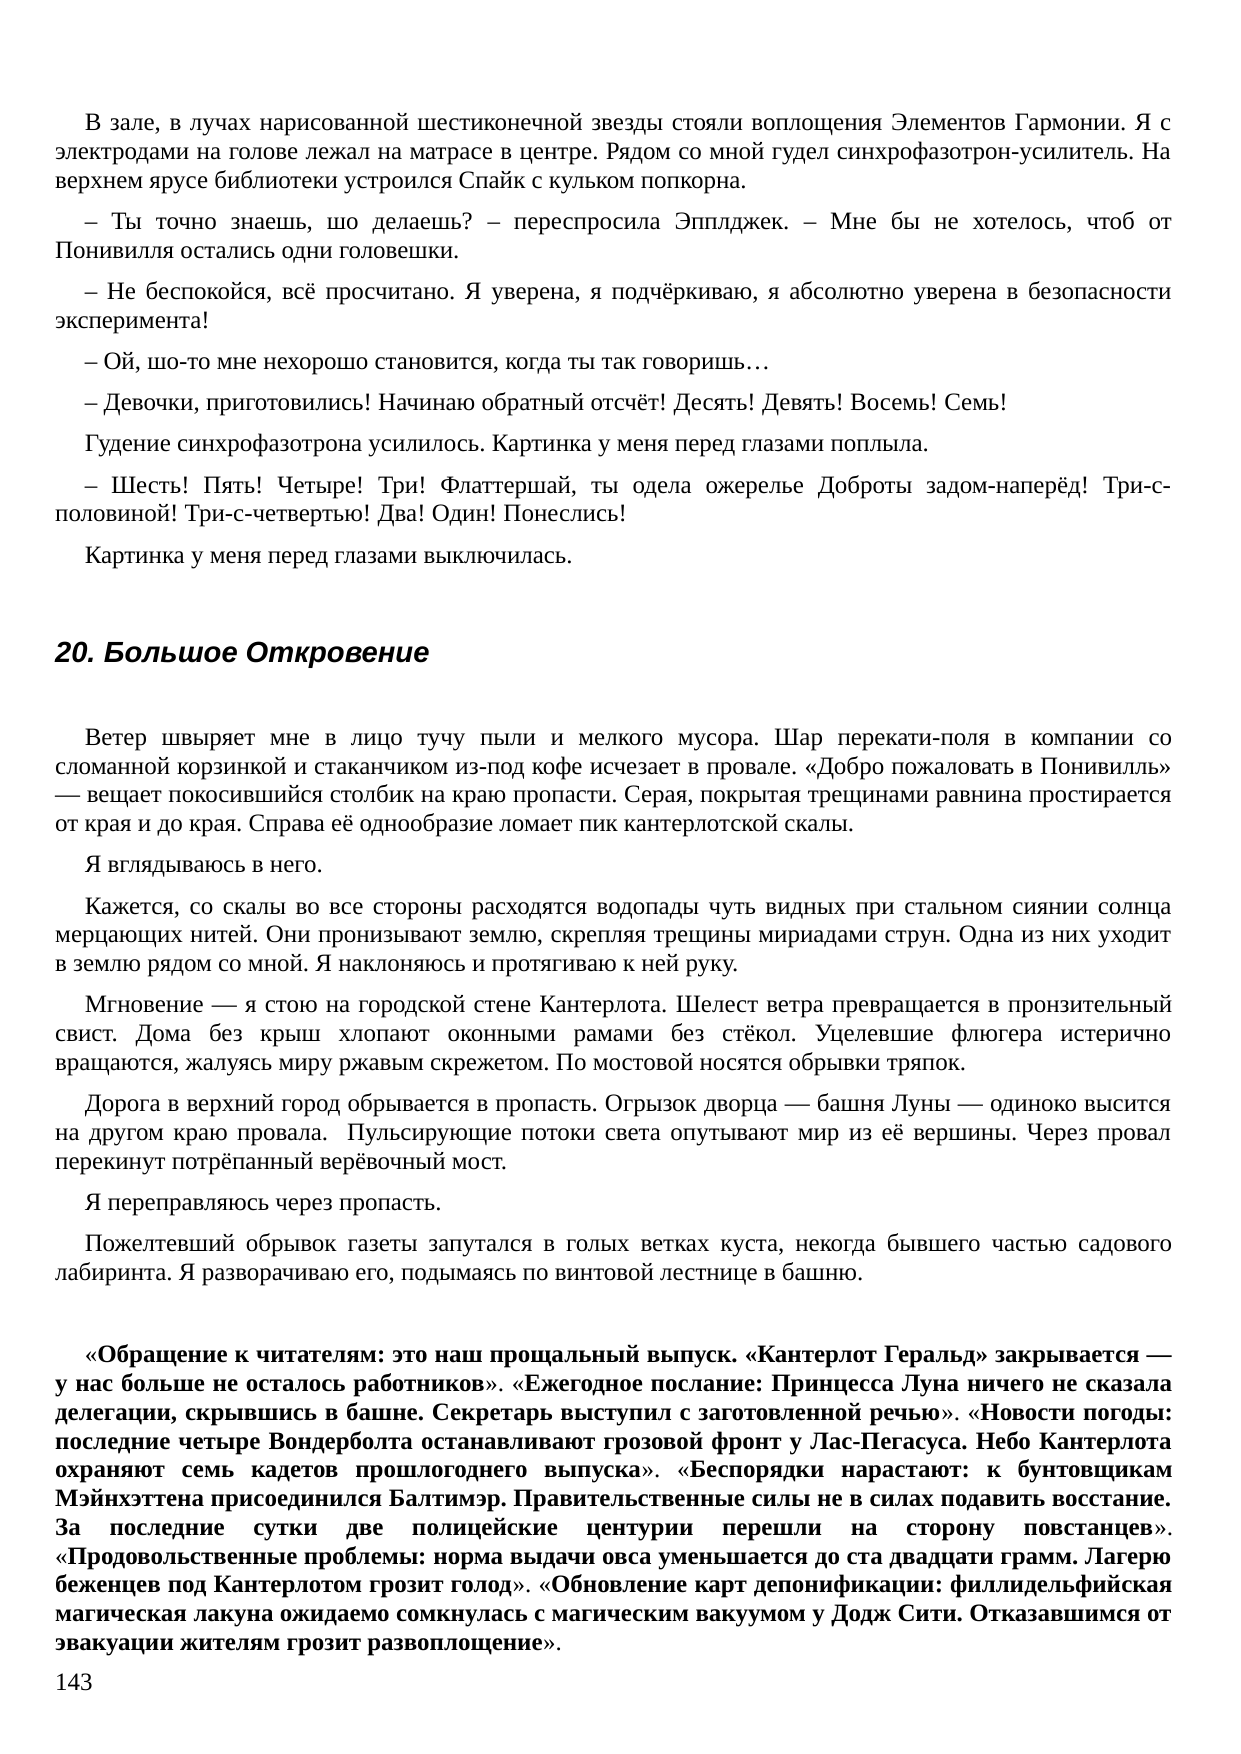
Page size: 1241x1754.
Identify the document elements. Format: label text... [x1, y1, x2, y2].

text – Не беспокойся, всё просчитано. Я уверена, я подчёркиваю, я абсолютно уверена в безопасности эксперимента! [55, 276, 1173, 333]
subtitle 20. Большое Откровение [55, 635, 1173, 668]
text «Обращение к читателям: это наш прощальный выпуск. «Кантерлот Геральд» закрывается — у нас больше не осталось работников». «Ежегодное послание: Принцесса Луна ничего не сказала делегации, скрывшись в башне. Секретарь выступил с заготовленной речью». «Новости погоды: последние четыре Вондерболта останавливают грозовой фронт у Лас-Пегасуса. Небо Кантерлота охраняют семь кадетов прошлогоднего выпуска». «Беспорядки нарастают: к бунтовщикам Мэйнхэттена присоединился Балтимэр. Правительственные силы не в силах подавить восстание. За последние сутки две полицейские центурии перешли на сторону повстанцев». «Продовольственные проблемы: норма выдачи овса уменьшается до ста двадцати грамм. Лагерю беженцев под Кантерлотом грозит голод». «Обновление карт депонификации: филлидельфийская магическая лакуна ожидаемо сомкнулась с магическим вакуумом у Додж Сити. Отказавшимся от эвакуации жителям грозит развоплощение». [55, 1339, 1173, 1656]
text – Ой, шо-то мне нехорошо становится, когда ты так говоришь… [55, 346, 1173, 375]
text Я переправляюсь через пропасть. [55, 1187, 1173, 1216]
text Пожелтевший обрывок газеты запутался в голых ветках куста, некогда бывшего частью садового лабиринта. Я разворачиваю его, подымаясь по винтовой лестнице в башню. [55, 1228, 1173, 1286]
text Я вглядываюсь в него. [55, 849, 1173, 878]
text Дорога в верхний город обрывается в пропасть. Огрызок дворца — башня Луны — одиноко высится на другом краю провала. Пульсирующие потоки света опутывают мир из её вершины. Через провал перекинут потрёпанный верёвочный мост. [55, 1088, 1173, 1174]
text – Шесть! Пять! Четыре! Три! Флаттершай, ты одела ожерелье Доброты задом-наперёд! Три-с-половиной! Три-с-четвертью! Два! Один! Понеслись! [55, 470, 1173, 527]
text В зале, в лучах нарисованной шестиконечной звезды стояли воплощения Элементов Гармонии. Я с электродами на голове лежал на матрасе в центре. Рядом со мной гудел синхрофазотрон-усилитель. На верхнем ярусе библиотеки устроился Спайк с кульком попкорна. [55, 107, 1173, 193]
text Кажется, со скалы во все стороны расходятся водопады чуть видных при стальном сиянии солнца мерцающих нитей. Они пронизывают землю, скрепляя трещины мириадами струн. Одна из них уходит в землю рядом со мной. Я наклоняюсь и протягиваю к ней руку. [55, 891, 1173, 977]
text Мгновение — я стою на городской стене Кантерлота. Шелест ветра превращается в пронзительный свист. Дома без крыш хлопают оконными рамами без стёкол. Уцелевшие флюгера истерично вращаются, жалуясь миру ржавым скрежетом. По мостовой носятся обрывки тряпок. [55, 989, 1173, 1076]
text – Ты точно знаешь, шо делаешь? – переспросила Эпплджек. – Мне бы не хотелось, чтоб от Понивилля остались одни головешки. [55, 206, 1173, 263]
text Гудение синхрофазотрона усилилось. Картинка у меня перед глазами поплыла. [55, 428, 1173, 457]
text – Девочки, приготовились! Начинаю обратный отсчёт! Десять! Девять! Восемь! Семь! [55, 387, 1173, 416]
text Картинка у меня перед глазами выключилась. [55, 540, 1173, 568]
text Ветер швыряет мне в лицо тучу пыли и мелкого мусора. Шар перекати-поля в компании со сломанной корзинкой и стаканчиком из-под кофе исчезает в провале. «Добро пожаловать в Понивилль» — вещает покосившийся столбик на краю пропасти. Серая, покрытая трещинами равнина простирается от края и до края. Справа её однообразие ломает пик кантерлотской скалы. [55, 722, 1173, 837]
